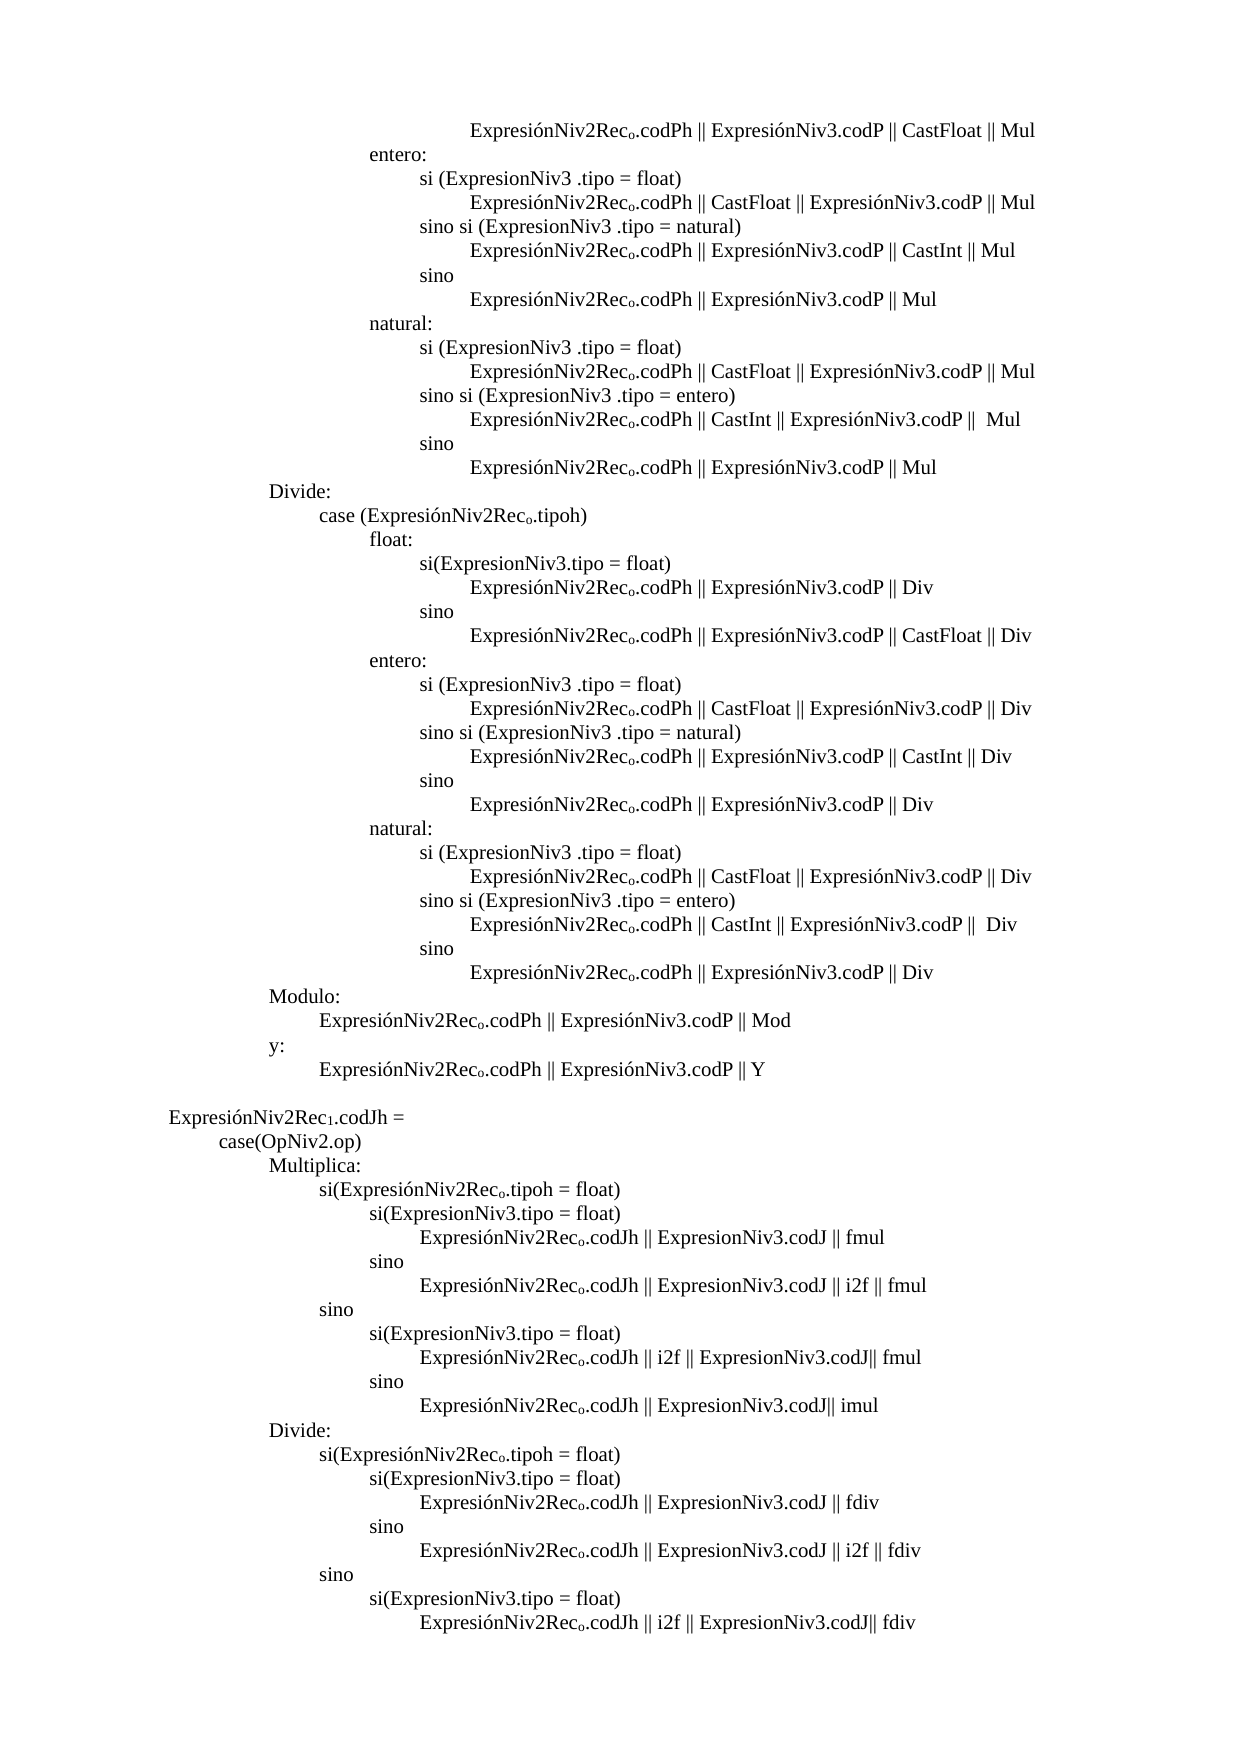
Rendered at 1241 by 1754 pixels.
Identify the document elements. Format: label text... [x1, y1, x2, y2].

text ExpresiónNiv2Reco.codJh || ExpresionNiv3.codJ || i2f || fmul [118, 1273, 1122, 1297]
text sino [118, 431, 1122, 455]
text sino [118, 1562, 1122, 1586]
text ExpresiónNiv2Reco.codPh || CastFloat || ExpresiónNiv3.codP || Div [118, 864, 1122, 888]
text si (ExpresionNiv3 .tipo = float) [118, 335, 1122, 359]
text si(ExpresionNiv3.tipo = float) [118, 1466, 1122, 1490]
text ExpresiónNiv2Reco.codPh || ExpresiónNiv3.codP || Y [118, 1057, 1122, 1081]
text sino [118, 768, 1122, 792]
text si(ExpresiónNiv2Reco.tipoh = float) [118, 1177, 1122, 1201]
text ExpresiónNiv2Rec1.codJh = [118, 1105, 1122, 1129]
text si (ExpresionNiv3 .tipo = float) [118, 166, 1122, 190]
text case (ExpresiónNiv2Reco.tipoh) [118, 503, 1122, 527]
text ExpresiónNiv2Reco.codPh || ExpresiónNiv3.codP || CastInt || Mul [118, 238, 1122, 262]
text si(ExpresiónNiv2Reco.tipoh = float) [118, 1442, 1122, 1466]
text ExpresiónNiv2Reco.codPh || ExpresiónNiv3.codP || CastInt || Div [118, 744, 1122, 768]
text ExpresiónNiv2Reco.codPh || ExpresiónNiv3.codP || Div [118, 575, 1122, 599]
text si(ExpresionNiv3.tipo = float) [118, 1586, 1122, 1610]
text ExpresiónNiv2Reco.codPh || CastFloat || ExpresiónNiv3.codP || Mul [118, 190, 1122, 214]
text ExpresiónNiv2Reco.codPh || ExpresiónNiv3.codP || Div [118, 960, 1122, 984]
text ExpresiónNiv2Reco.codPh || CastInt || ExpresiónNiv3.codP || Mul [118, 407, 1122, 431]
text ExpresiónNiv2Reco.codPh || CastFloat || ExpresiónNiv3.codP || Mul [118, 359, 1122, 383]
text sino [118, 1249, 1122, 1273]
text sino [118, 262, 1122, 287]
text sino [118, 1297, 1122, 1321]
text ExpresiónNiv2Reco.codPh || ExpresiónNiv3.codP || CastFloat || Mul [118, 118, 1122, 142]
text ExpresiónNiv2Reco.codJh || i2f || ExpresionNiv3.codJ|| fdiv [118, 1610, 1122, 1634]
text ExpresiónNiv2Reco.codJh || ExpresionNiv3.codJ || fdiv [118, 1490, 1122, 1514]
text natural: [118, 311, 1122, 335]
text ExpresiónNiv2Reco.codJh || i2f || ExpresionNiv3.codJ|| fmul [118, 1345, 1122, 1369]
text ExpresiónNiv2Reco.codPh || CastFloat || ExpresiónNiv3.codP || Div [118, 696, 1122, 720]
text float: [118, 527, 1122, 551]
text ExpresiónNiv2Reco.codPh || ExpresiónNiv3.codP || Mul [118, 287, 1122, 311]
text sino [118, 1514, 1122, 1538]
text Divide: [118, 1417, 1122, 1442]
text ExpresiónNiv2Reco.codJh || ExpresionNiv3.codJ|| imul [118, 1393, 1122, 1417]
text Divide: [118, 479, 1122, 503]
text ExpresiónNiv2Reco.codPh || ExpresiónNiv3.codP || Mul [118, 455, 1122, 479]
text Multiplica: [118, 1153, 1122, 1177]
text ExpresiónNiv2Reco.codPh || CastInt || ExpresiónNiv3.codP || Div [118, 912, 1122, 936]
text ExpresiónNiv2Reco.codPh || ExpresiónNiv3.codP || Div [118, 792, 1122, 816]
text sino si (ExpresionNiv3 .tipo = entero) [118, 888, 1122, 912]
text y: [118, 1032, 1122, 1057]
text ExpresiónNiv2Reco.codPh || ExpresiónNiv3.codP || Mod [118, 1008, 1122, 1032]
text ExpresiónNiv2Reco.codJh || ExpresionNiv3.codJ || i2f || fdiv [118, 1538, 1122, 1562]
text sino [118, 1369, 1122, 1393]
text sino [118, 936, 1122, 960]
text sino si (ExpresionNiv3 .tipo = natural) [118, 720, 1122, 744]
text entero: [118, 142, 1122, 166]
text natural: [118, 816, 1122, 840]
text case(OpNiv2.op) [118, 1129, 1122, 1153]
text si (ExpresionNiv3 .tipo = float) [118, 672, 1122, 696]
text si(ExpresionNiv3.tipo = float) [118, 1201, 1122, 1225]
text si (ExpresionNiv3 .tipo = float) [118, 840, 1122, 864]
text si(ExpresionNiv3.tipo = float) [118, 551, 1122, 575]
text sino si (ExpresionNiv3 .tipo = natural) [118, 214, 1122, 238]
text entero: [118, 647, 1122, 672]
text si(ExpresionNiv3.tipo = float) [118, 1321, 1122, 1345]
text sino [118, 599, 1122, 623]
text ExpresiónNiv2Reco.codPh || ExpresiónNiv3.codP || CastFloat || Div [118, 623, 1122, 647]
text sino si (ExpresionNiv3 .tipo = entero) [118, 383, 1122, 407]
text ExpresiónNiv2Reco.codJh || ExpresionNiv3.codJ || fmul [118, 1225, 1122, 1249]
text Modulo: [118, 984, 1122, 1008]
